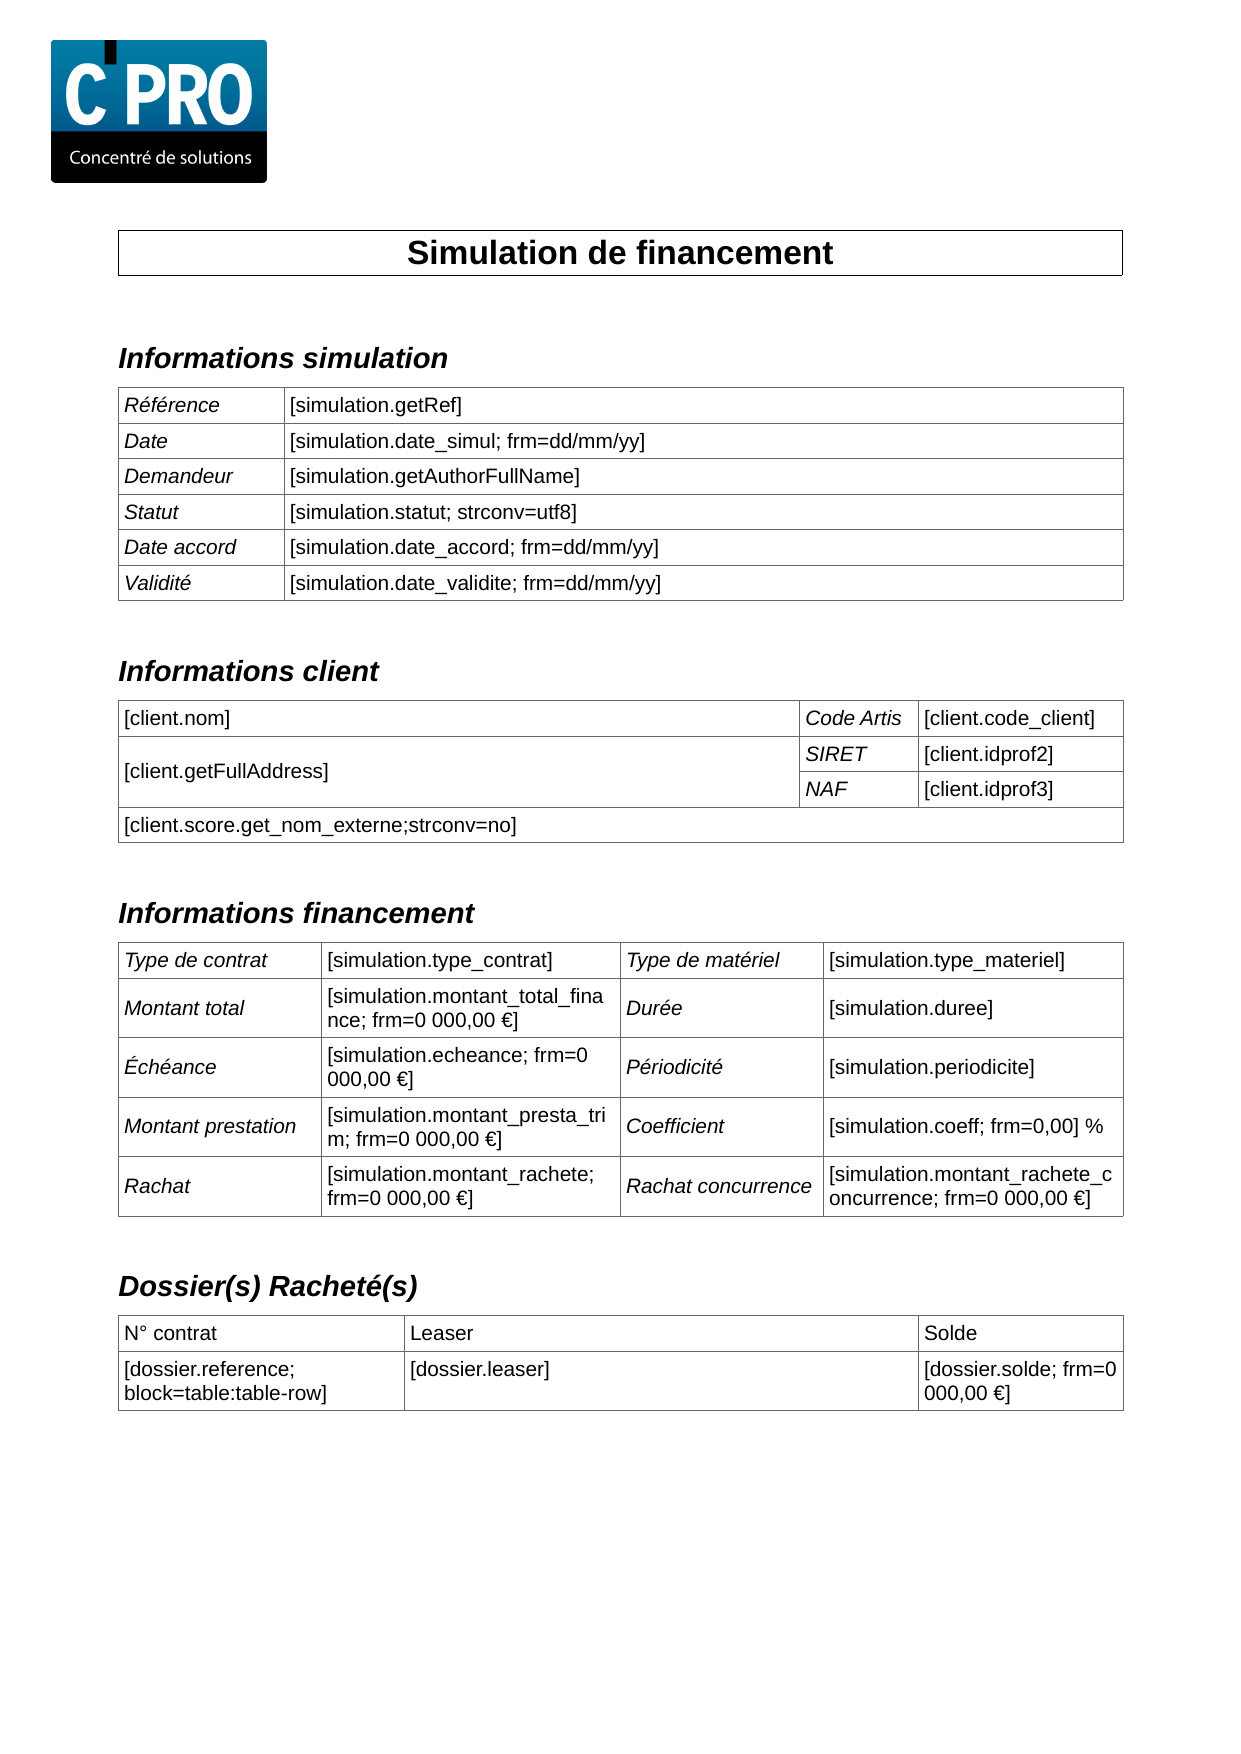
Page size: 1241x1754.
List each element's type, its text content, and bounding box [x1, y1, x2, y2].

table_cell Demandeur [119, 459, 284, 494]
table_cell [dossier.leaser] [405, 1352, 918, 1410]
table_header Type de matériel [621, 943, 823, 978]
table_header [simulation.type_contrat] [322, 943, 620, 978]
subtitle Informations simulation [118, 341, 1122, 374]
table_cell [client.idprof2] [919, 737, 1123, 771]
table_cell Validité [119, 566, 284, 600]
table_cell [simulation.montant_rachete; frm=0 000,00 €] [322, 1157, 620, 1216]
table_header [client.code_client] [919, 701, 1123, 736]
table_cell Coefficient [621, 1098, 823, 1156]
table_cell [simulation.statut; strconv=utf8] [285, 495, 1123, 529]
table_cell [simulation.echeance; frm=0 000,00 €] [322, 1038, 620, 1097]
table_cell Date accord [119, 530, 284, 565]
table_cell NAF [800, 772, 918, 807]
table_cell Durée [621, 979, 823, 1037]
table_cell [dossier.reference; block=table:table-row] [119, 1352, 404, 1410]
table_header Code Artis [800, 701, 918, 736]
subtitle Informations client [118, 654, 1122, 688]
table_cell SIRET [800, 737, 918, 771]
table_cell Statut [119, 495, 284, 529]
table_cell [simulation.montant_total_finance; frm=0 000,00 €] [322, 979, 620, 1037]
table_cell [simulation.duree] [824, 979, 1123, 1037]
table_cell [dossier.solde; frm=0 000,00 €] [919, 1352, 1123, 1410]
table_cell Montant total [119, 979, 321, 1037]
table_header Type de contrat [119, 943, 321, 978]
table_cell [simulation.montant_rachete_concurrence; frm=0 000,00 €] [824, 1157, 1123, 1216]
subtitle Simulation de financement [119, 231, 1122, 275]
picture [51, 64, 268, 183]
table_cell [simulation.periodicite] [824, 1038, 1123, 1097]
table_header N° contrat [119, 1316, 404, 1351]
table_cell [client.score.get_nom_externe;strconv=no] [119, 808, 1123, 842]
table_cell [simulation.date_validite; frm=dd/mm/yy] [285, 566, 1123, 600]
table_cell Rachat concurrence [621, 1157, 823, 1216]
table_header [simulation.type_materiel] [824, 943, 1123, 978]
table_cell [simulation.montant_presta_trim; frm=0 000,00 €] [322, 1098, 620, 1156]
table_header Solde [919, 1316, 1123, 1351]
table_cell [client.idprof3] [919, 772, 1123, 807]
table_cell Montant prestation [119, 1098, 321, 1156]
subtitle Informations financement [118, 896, 1122, 929]
table_cell [simulation.getAuthorFullName] [285, 459, 1123, 494]
table_header [simulation.getRef] [285, 388, 1123, 423]
table_cell Périodicité [621, 1038, 823, 1097]
subtitle Dossier(s) Racheté(s) [118, 1269, 1122, 1303]
table_header Référence [119, 388, 284, 423]
table_cell [simulation.date_accord; frm=dd/mm/yy] [285, 530, 1123, 565]
table_cell Échéance [119, 1038, 321, 1097]
table_cell [simulation.coeff; frm=0,00] % [824, 1098, 1123, 1156]
table_header [client.nom] [119, 701, 799, 736]
table_header Leaser [405, 1316, 918, 1351]
table_cell Date [119, 424, 284, 458]
table_cell [simulation.date_simul; frm=dd/mm/yy] [285, 424, 1123, 458]
picture [106, 40, 115, 63]
table_cell Rachat [119, 1157, 321, 1216]
table_cell [client.getFullAddress] [119, 737, 799, 807]
